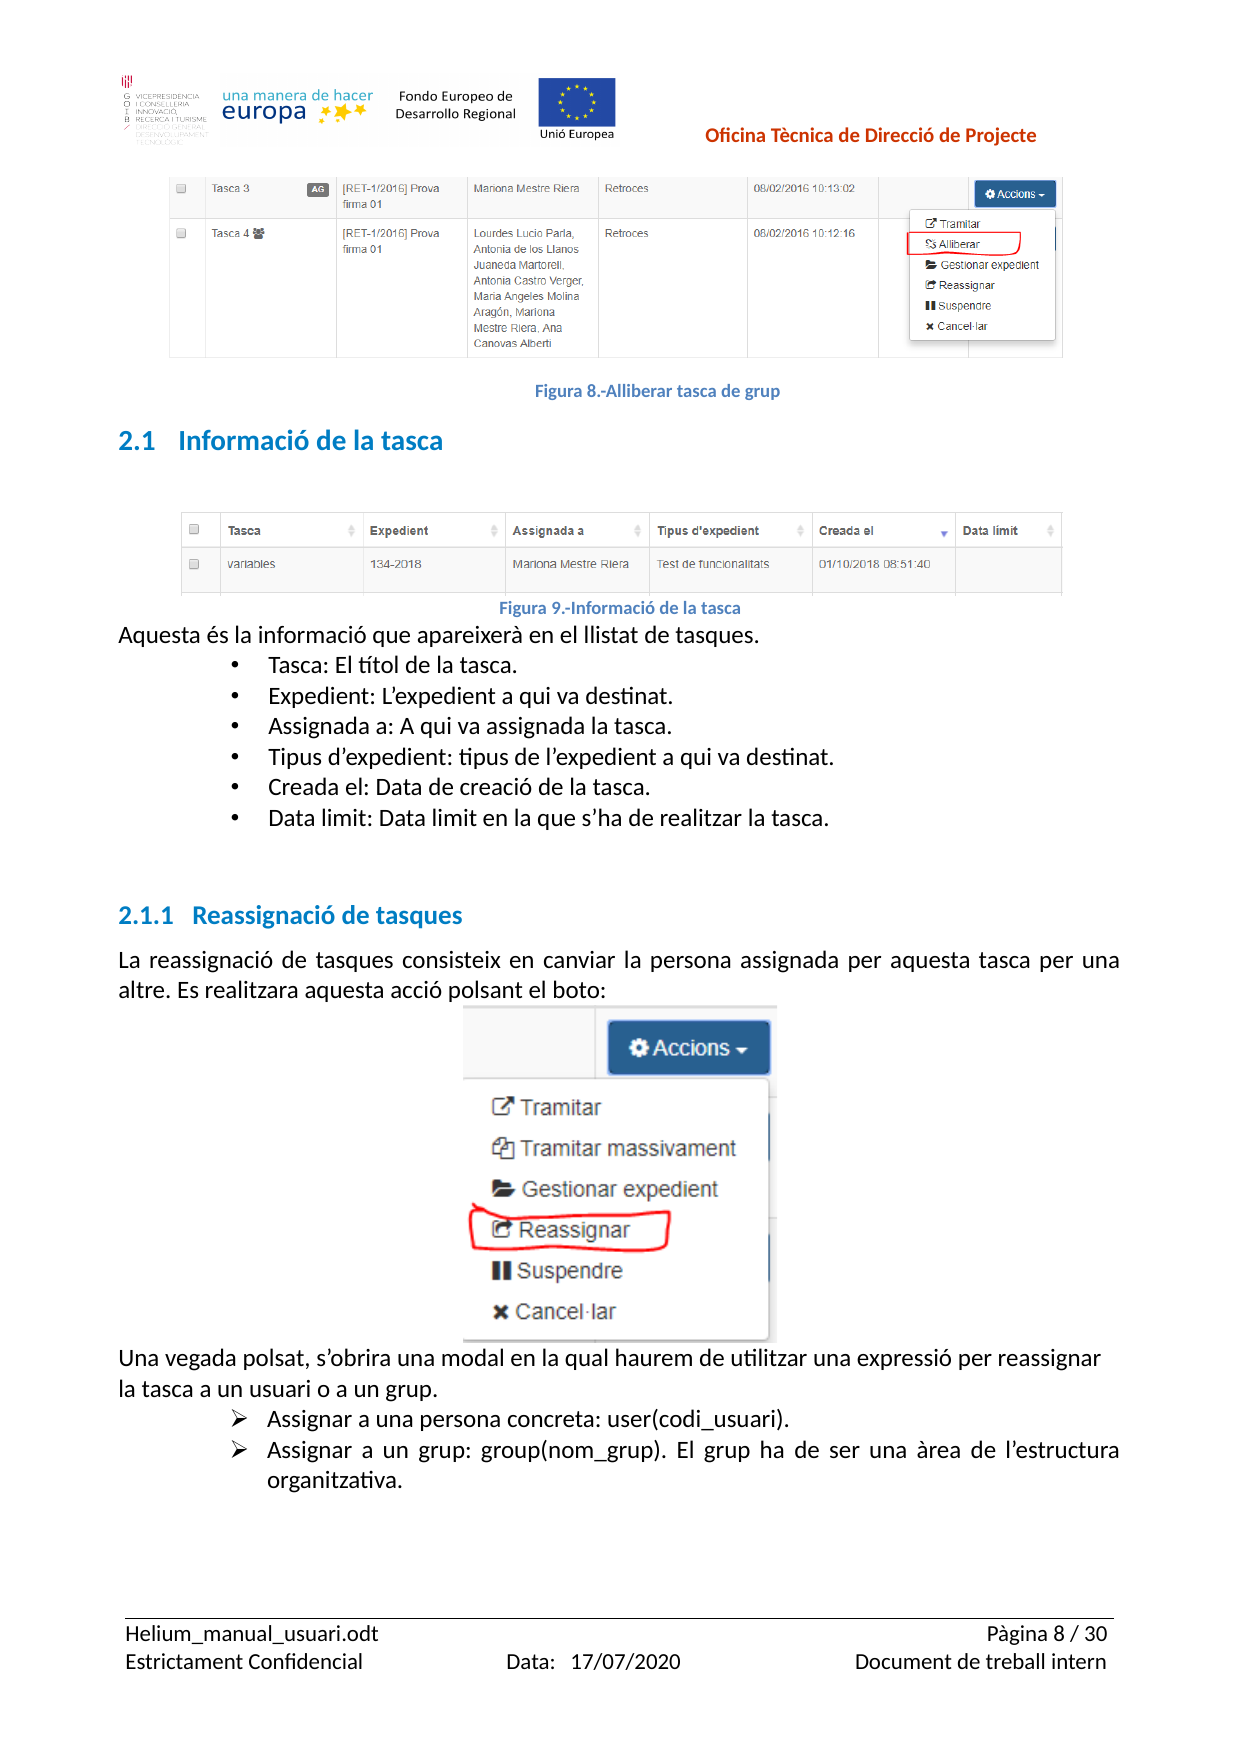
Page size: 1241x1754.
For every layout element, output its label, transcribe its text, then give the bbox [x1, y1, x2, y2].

list Tasca: El títol de la tasca. [231, 649, 1122, 680]
text Aquesta és la informació que apareixerà en el llistat de tasques. [118, 619, 1122, 649]
picture [118, 73, 213, 147]
subtitle Reassignació de tasques [118, 898, 1122, 931]
picture [463, 1005, 778, 1343]
text Figura 9.-Informació de la tasca [118, 596, 1122, 619]
list Creada el: Data de creació de la tasca. [231, 771, 1122, 802]
text La reassignació de tasques consisteix en canviar la persona assignada per aquesta tasca per una altre. Es realitzara aquesta acció polsant el boto: [118, 944, 1122, 1005]
text Una vegada polsat, s’obrira una modal en la qual haurem de utilitzar una expressió per reassignar la tasca a un usuari o a un grup. [118, 1342, 1122, 1403]
picture [219, 73, 621, 147]
list Assignada a: A qui va assignada la tasca. [231, 710, 1122, 741]
picture [162, 177, 1063, 358]
list Assignar a un grup: group(nom_grup). El grup ha de ser una àrea de l’estructura organitzativa. [229, 1434, 1122, 1495]
list Data limit: Data limit en la que s’ha de realitzar la tasca. [231, 802, 1122, 832]
list Assignar a una persona concreta: user(codi_usuari). [229, 1403, 1122, 1434]
list Expedient: L’expedient a qui va destinat. [231, 680, 1122, 710]
picture [177, 512, 1063, 596]
text Figura 8.-Alliberar tasca de grup [193, 379, 1122, 402]
subtitle Informació de la tasca [118, 422, 1122, 458]
list Tipus d’expedient: tipus de l’expedient a qui va destinat. [231, 741, 1122, 771]
